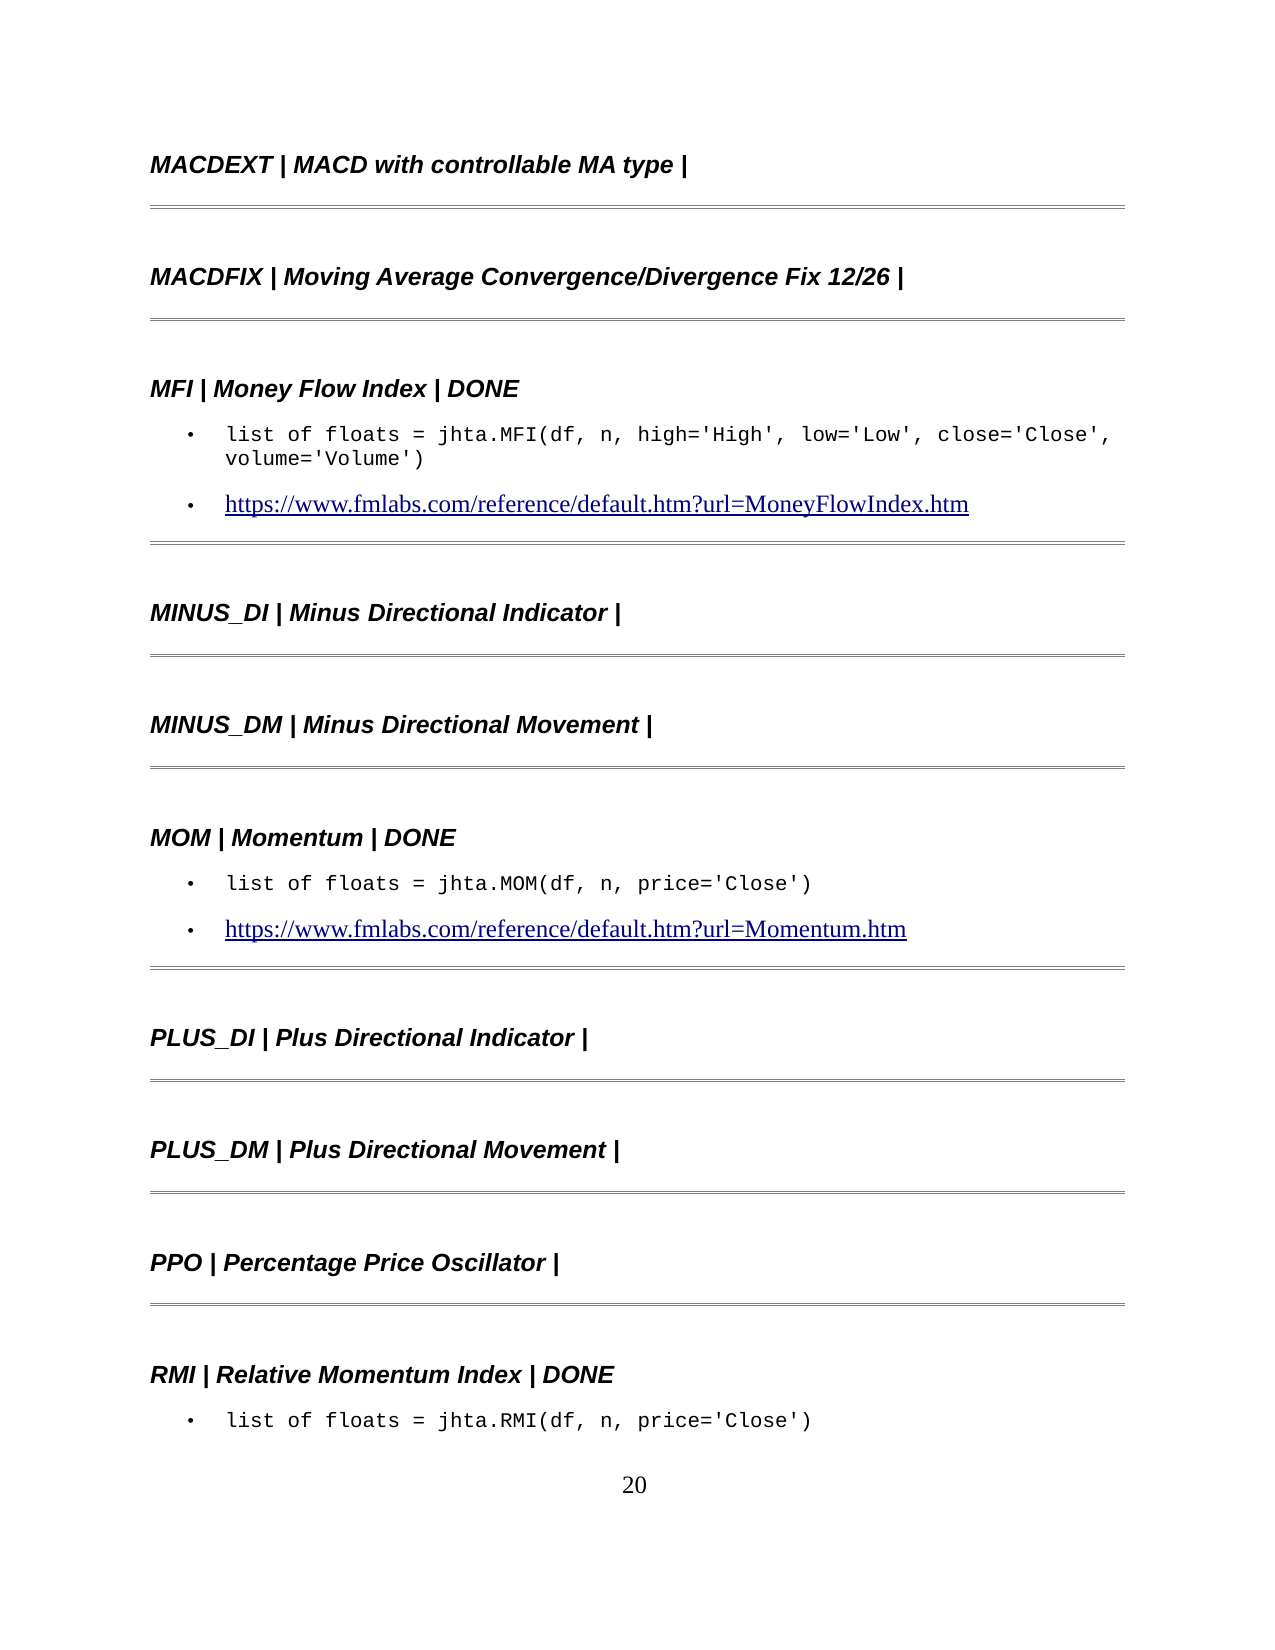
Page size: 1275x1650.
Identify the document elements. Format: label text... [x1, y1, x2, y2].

list https://www.fmlabs.com/reference/default.htm?url=MoneyFlowIndex.htm [187, 489, 1125, 518]
subtitle PPO | Percentage Price Oscillator | [150, 1248, 1125, 1276]
subtitle MINUS_DI | Minus Directional Indicator | [150, 598, 1125, 627]
subtitle PLUS_DI | Plus Directional Indicator | [150, 1023, 1125, 1052]
subtitle MFI | Money Flow Index | DONE [150, 374, 1125, 403]
list list of floats = jhta.MOM(df, n, price='Close') [187, 873, 1125, 896]
subtitle PLUS_DM | Plus Directional Movement | [150, 1135, 1125, 1164]
subtitle RMI | Relative Momentum Index | DONE [150, 1360, 1125, 1388]
subtitle MOM | Momentum | DONE [150, 823, 1125, 851]
subtitle MACDFIX | Moving Average Convergence/Divergence Fix 12/26 | [150, 262, 1125, 291]
list list of floats = jhta.RMI(df, n, price='Close') [187, 1410, 1125, 1433]
subtitle MINUS_DM | Minus Directional Movement | [150, 711, 1125, 739]
subtitle MACDEXT | MACD with controllable MA type | [150, 150, 1125, 178]
list list of floats = jhta.MFI(df, n, high='High', low='Low', close='Close', volume='Volume') [187, 424, 1125, 472]
list https://www.fmlabs.com/reference/default.htm?url=Momentum.htm [187, 914, 1125, 943]
